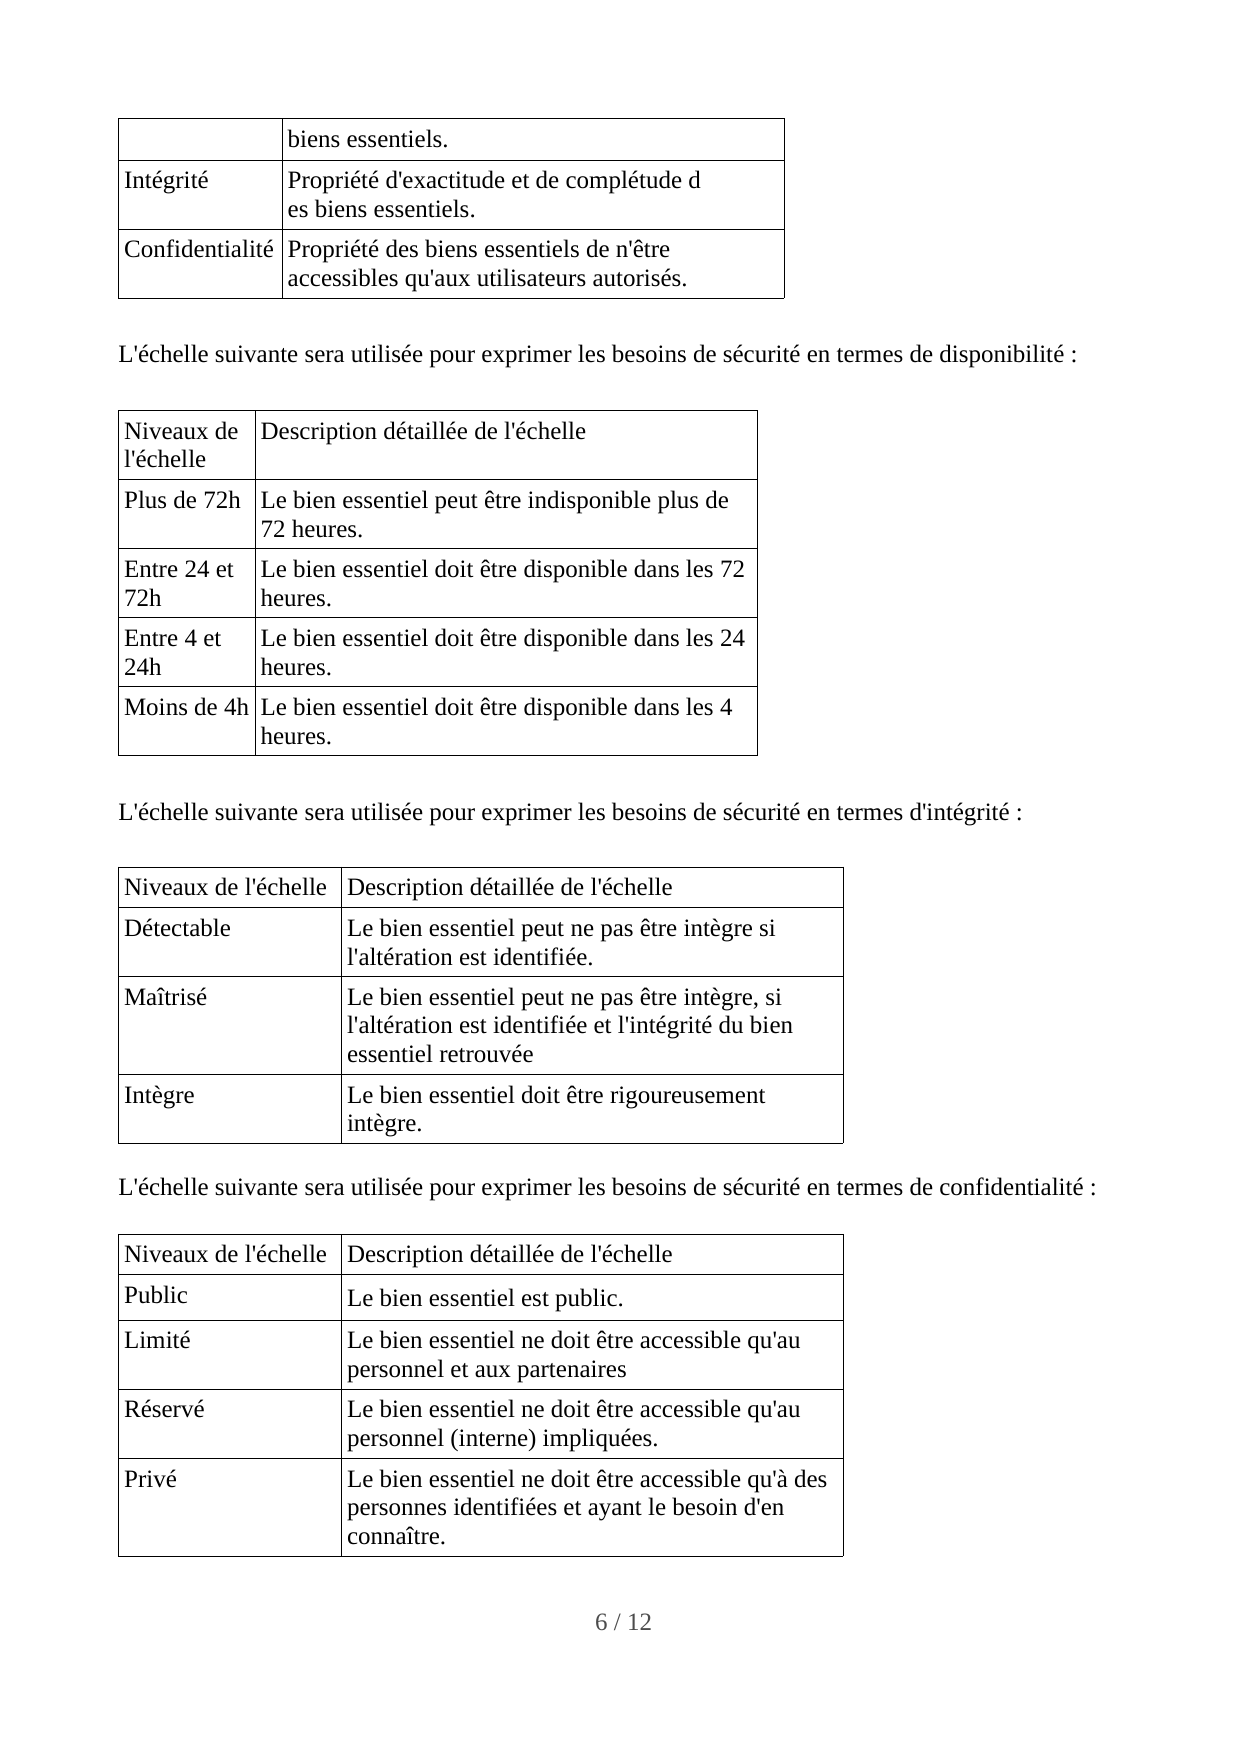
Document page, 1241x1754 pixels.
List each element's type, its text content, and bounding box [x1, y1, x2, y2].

table_cell Le bien essentiel peut ne pas être intègre, si l'altération est identifiée et l'intégrité du bien essentiel retrouvée [342, 977, 843, 1074]
table_cell Le bien essentiel doit être disponible dans les 24 heures. [256, 618, 757, 686]
text L'échelle suivante sera utilisée pour exprimer les besoins de sécurité en termes de disponibilité : [118, 339, 1122, 368]
table_header Description détaillée de l'échelle [256, 411, 757, 479]
table_cell Le bien essentiel est public. [342, 1275, 843, 1320]
table_header Niveaux de l'échelle [119, 411, 255, 479]
text L'échelle suivante sera utilisée pour exprimer les besoins de sécurité en termes d'intégrité : [118, 797, 1122, 825]
table_cell Public [119, 1275, 341, 1320]
text L'échelle suivante sera utilisée pour exprimer les besoins de sécurité en termes de confidentialité : [118, 1172, 1122, 1202]
table_cell Le bien essentiel doit être disponible dans les 72 heures. [256, 549, 757, 617]
table_cell Le bien essentiel peut ne pas être intègre si l'altération est identifiée. [342, 908, 843, 976]
table_cell Le bien essentiel ne doit être accessible qu'au personnel et aux partenaires [342, 1321, 843, 1389]
table_cell Réservé [119, 1390, 341, 1458]
table_cell Détectable [119, 908, 341, 976]
table_cell biens essentiels. [283, 119, 784, 159]
table_cell Le bien essentiel doit être rigoureusement intègre. [342, 1075, 843, 1143]
table_cell Confidentialité [119, 230, 282, 298]
table_header Niveaux de l'échelle [119, 1235, 341, 1274]
table_header Description détaillée de l'échelle [342, 868, 843, 907]
table_header Description détaillée de l'échelle [342, 1235, 843, 1274]
table_cell Propriété des biens essentiels de n'être accessibles qu'aux utilisateurs autorisés. [283, 230, 784, 298]
table_cell Entre 24 et 72h [119, 549, 255, 617]
table_cell Limité [119, 1321, 341, 1389]
table_cell Maîtrisé [119, 977, 341, 1074]
table_cell Intègre [119, 1075, 341, 1143]
table_cell Le bien essentiel ne doit être accessible qu'à des personnes identifiées et ayant le besoin d'en connaître. [342, 1459, 843, 1556]
table_header Niveaux de l'échelle [119, 868, 341, 907]
table_cell Plus de 72h [119, 480, 255, 548]
table_cell Le bien essentiel peut être indisponible plus de 72 heures. [256, 480, 757, 548]
table_cell Propriété d'exactitude et de complétude d es biens essentiels. [283, 161, 784, 228]
table_cell Moins de 4h [119, 687, 255, 755]
table_cell Intégrité [119, 161, 282, 228]
table_cell Privé [119, 1459, 341, 1556]
table_cell Le bien essentiel doit être disponible dans les 4 heures. [256, 687, 757, 755]
table_cell Entre 4 et 24h [119, 618, 255, 686]
table_cell Le bien essentiel ne doit être accessible qu'au personnel (interne) impliquées. [342, 1390, 843, 1458]
table_cell [119, 119, 282, 159]
